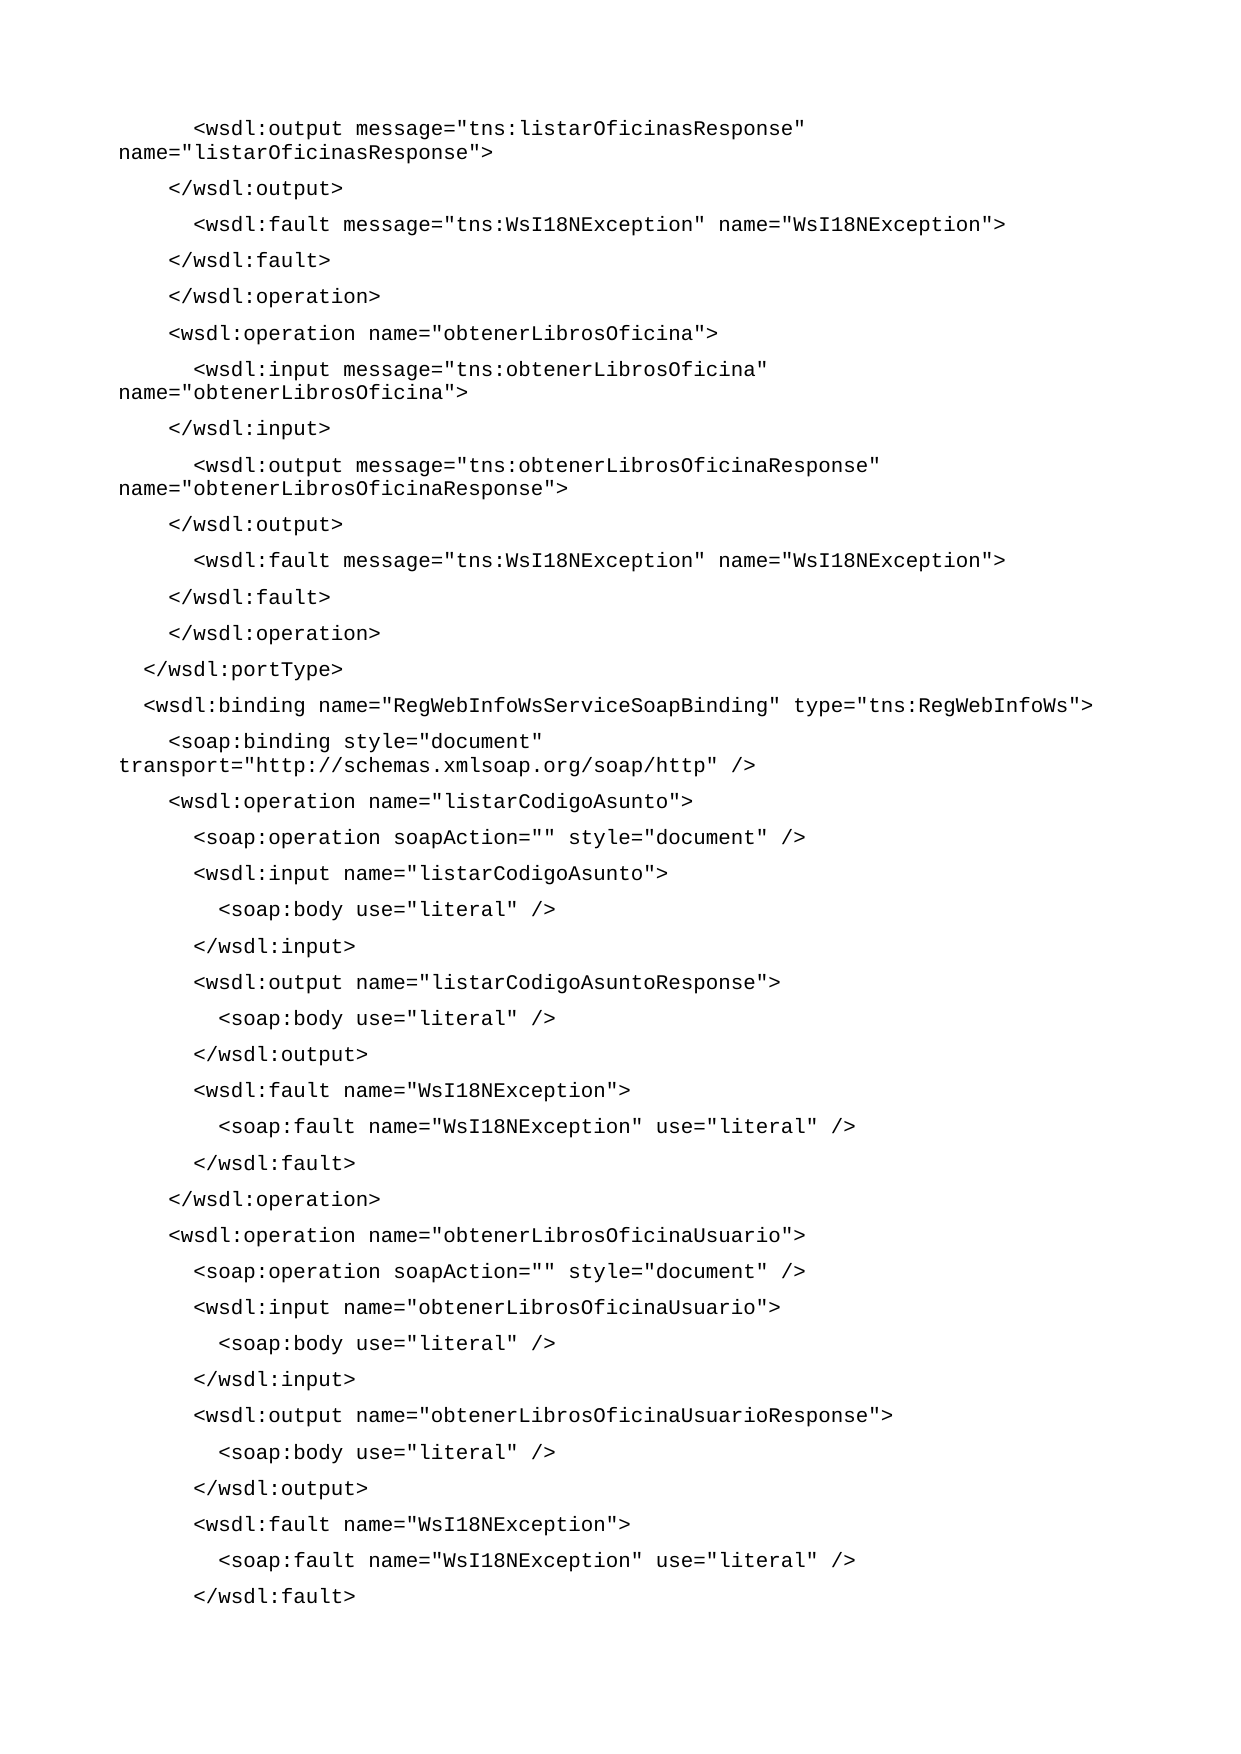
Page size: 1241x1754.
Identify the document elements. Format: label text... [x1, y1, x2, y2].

text <wsdl:fault name="WsI18NException"> [118, 1080, 1122, 1104]
text <soap:body use="literal" /> [118, 1442, 1122, 1465]
text </wsdl:input> [118, 936, 1122, 959]
text </wsdl:output> [118, 1478, 1122, 1501]
text </wsdl:operation> [118, 623, 1122, 646]
text <wsdl:output message="tns:obtenerLibrosOficinaResponse" name="obtenerLibrosOficinaResponse"> [118, 454, 1122, 502]
text </wsdl:fault> [118, 250, 1122, 274]
text </wsdl:output> [118, 1044, 1122, 1068]
text <wsdl:operation name="listarCodigoAsunto"> [118, 791, 1122, 815]
text </wsdl:operation> [118, 1189, 1122, 1212]
text <soap:operation soapAction="" style="document" /> [118, 827, 1122, 851]
text <soap:body use="literal" /> [118, 1333, 1122, 1357]
text <soap:body use="literal" /> [118, 1008, 1122, 1032]
text <soap:fault name="WsI18NException" use="literal" /> [118, 1550, 1122, 1574]
text <wsdl:fault message="tns:WsI18NException" name="WsI18NException"> [118, 214, 1122, 238]
text <wsdl:operation name="obtenerLibrosOficina"> [118, 322, 1122, 346]
text </wsdl:fault> [118, 1586, 1122, 1610]
text </wsdl:output> [118, 514, 1122, 538]
text </wsdl:input> [118, 1369, 1122, 1393]
text <wsdl:input message="tns:obtenerLibrosOficina" name="obtenerLibrosOficina"> [118, 359, 1122, 406]
text </wsdl:fault> [118, 1152, 1122, 1176]
text <wsdl:input name="listarCodigoAsunto"> [118, 863, 1122, 887]
text <wsdl:output name="obtenerLibrosOficinaUsuarioResponse"> [118, 1406, 1122, 1429]
text </wsdl:input> [118, 418, 1122, 442]
text </wsdl:output> [118, 178, 1122, 202]
text <wsdl:fault name="WsI18NException"> [118, 1514, 1122, 1538]
text <wsdl:output message="tns:listarOficinasResponse" name="listarOficinasResponse"> [118, 118, 1122, 165]
text <wsdl:operation name="obtenerLibrosOficinaUsuario"> [118, 1225, 1122, 1248]
text <soap:body use="literal" /> [118, 899, 1122, 923]
text </wsdl:operation> [118, 286, 1122, 310]
text <wsdl:fault message="tns:WsI18NException" name="WsI18NException"> [118, 551, 1122, 574]
text <soap:operation soapAction="" style="document" /> [118, 1261, 1122, 1284]
text </wsdl:fault> [118, 587, 1122, 610]
text <wsdl:binding name="RegWebInfoWsServiceSoapBinding" type="tns:RegWebInfoWs"> [118, 695, 1122, 719]
text <wsdl:output name="listarCodigoAsuntoResponse"> [118, 972, 1122, 995]
text <soap:binding style="document" transport="http://schemas.xmlsoap.org/soap/http" /> [118, 731, 1122, 778]
text <soap:fault name="WsI18NException" use="literal" /> [118, 1116, 1122, 1140]
text </wsdl:portType> [118, 659, 1122, 683]
text <wsdl:input name="obtenerLibrosOficinaUsuario"> [118, 1297, 1122, 1321]
